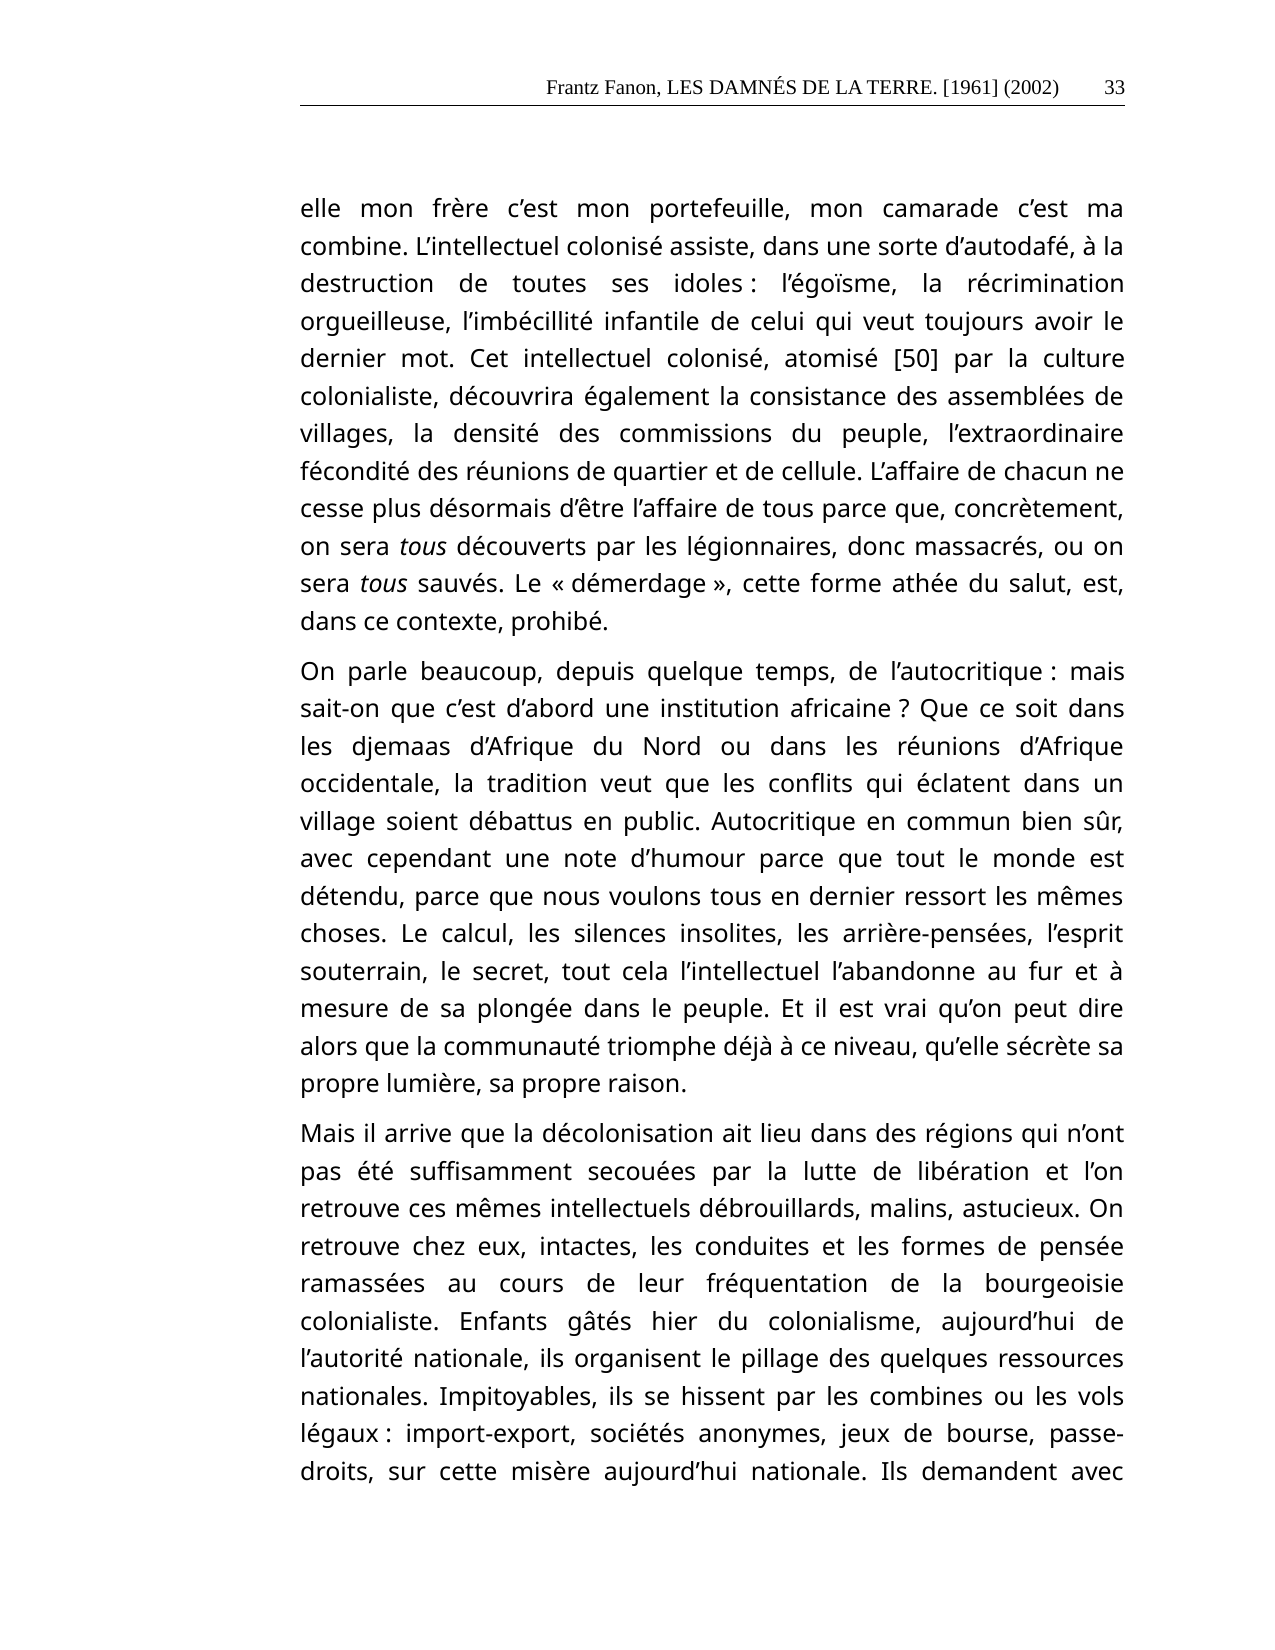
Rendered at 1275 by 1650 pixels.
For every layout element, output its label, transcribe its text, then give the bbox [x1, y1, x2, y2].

text On parle beaucoup, depuis quelque temps, de l’autocritique : mais sait-on que c’est d’abord une institution africaine ? Que ce soit dans les djemaas d’Afrique du Nord ou dans les réunions d’Afrique occidentale, la tradition veut que les conflits qui éclatent dans un village soient débattus en public. Autocritique en commun bien sûr, avec cependant une note d’humour parce que tout le monde est détendu, parce que nous voulons tous en dernier ressort les mêmes choses. Le calcul, les silences insolites, les arrière-pensées, l’esprit souterrain, le secret, tout cela l’intellectuel l’abandonne au fur et à mesure de sa plongée dans le peuple. Et il est vrai qu’on peut dire alors que la communauté triomphe déjà à ce niveau, qu’elle sécrète sa propre lumière, sa propre raison. [300, 650, 1125, 1100]
text Mais il arrive que la décolonisation ait lieu dans des régions qui n’ont pas été suffisamment secouées par la lutte de libération et l’on retrouve ces mêmes intellectuels débrouillards, malins, astucieux. On retrouve chez eux, intactes, les conduites et les formes de pensée ramassées au cours de leur fréquentation de la bourgeoisie colonialiste. Enfants gâtés hier du colonialisme, aujourd’hui de l’autorité nationale, ils organisent le pillage des quelques ressources nationales. Impitoyables, ils se hissent par les combines ou les vols légaux : import-export, sociétés anonymes, jeux de bourse, passe-droits, sur cette misère aujourd’hui nationale. Ils demandent avec [300, 1112, 1125, 1487]
text elle mon frère c’est mon portefeuille, mon camarade c’est ma combine. L’intellectuel colonisé assiste, dans une sorte d’autodafé, à la destruction de toutes ses idoles : l’égoïsme, la récrimination orgueilleuse, l’imbécillité infantile de celui qui veut toujours avoir le dernier mot. Cet intellectuel colonisé, atomisé [50] par la culture colonialiste, découvrira également la consistance des assemblées de villages, la densité des commissions du peuple, l’extraordinaire fécondité des réunions de quartier et de cellule. L’affaire de chacun ne cesse plus désormais d’être l’affaire de tous parce que, concrètement, on sera tous découverts par les légionnaires, donc massacrés, ou on sera tous sauvés. Le « démerdage », cette forme athée du salut, est, dans ce contexte, prohibé. [300, 187, 1125, 637]
